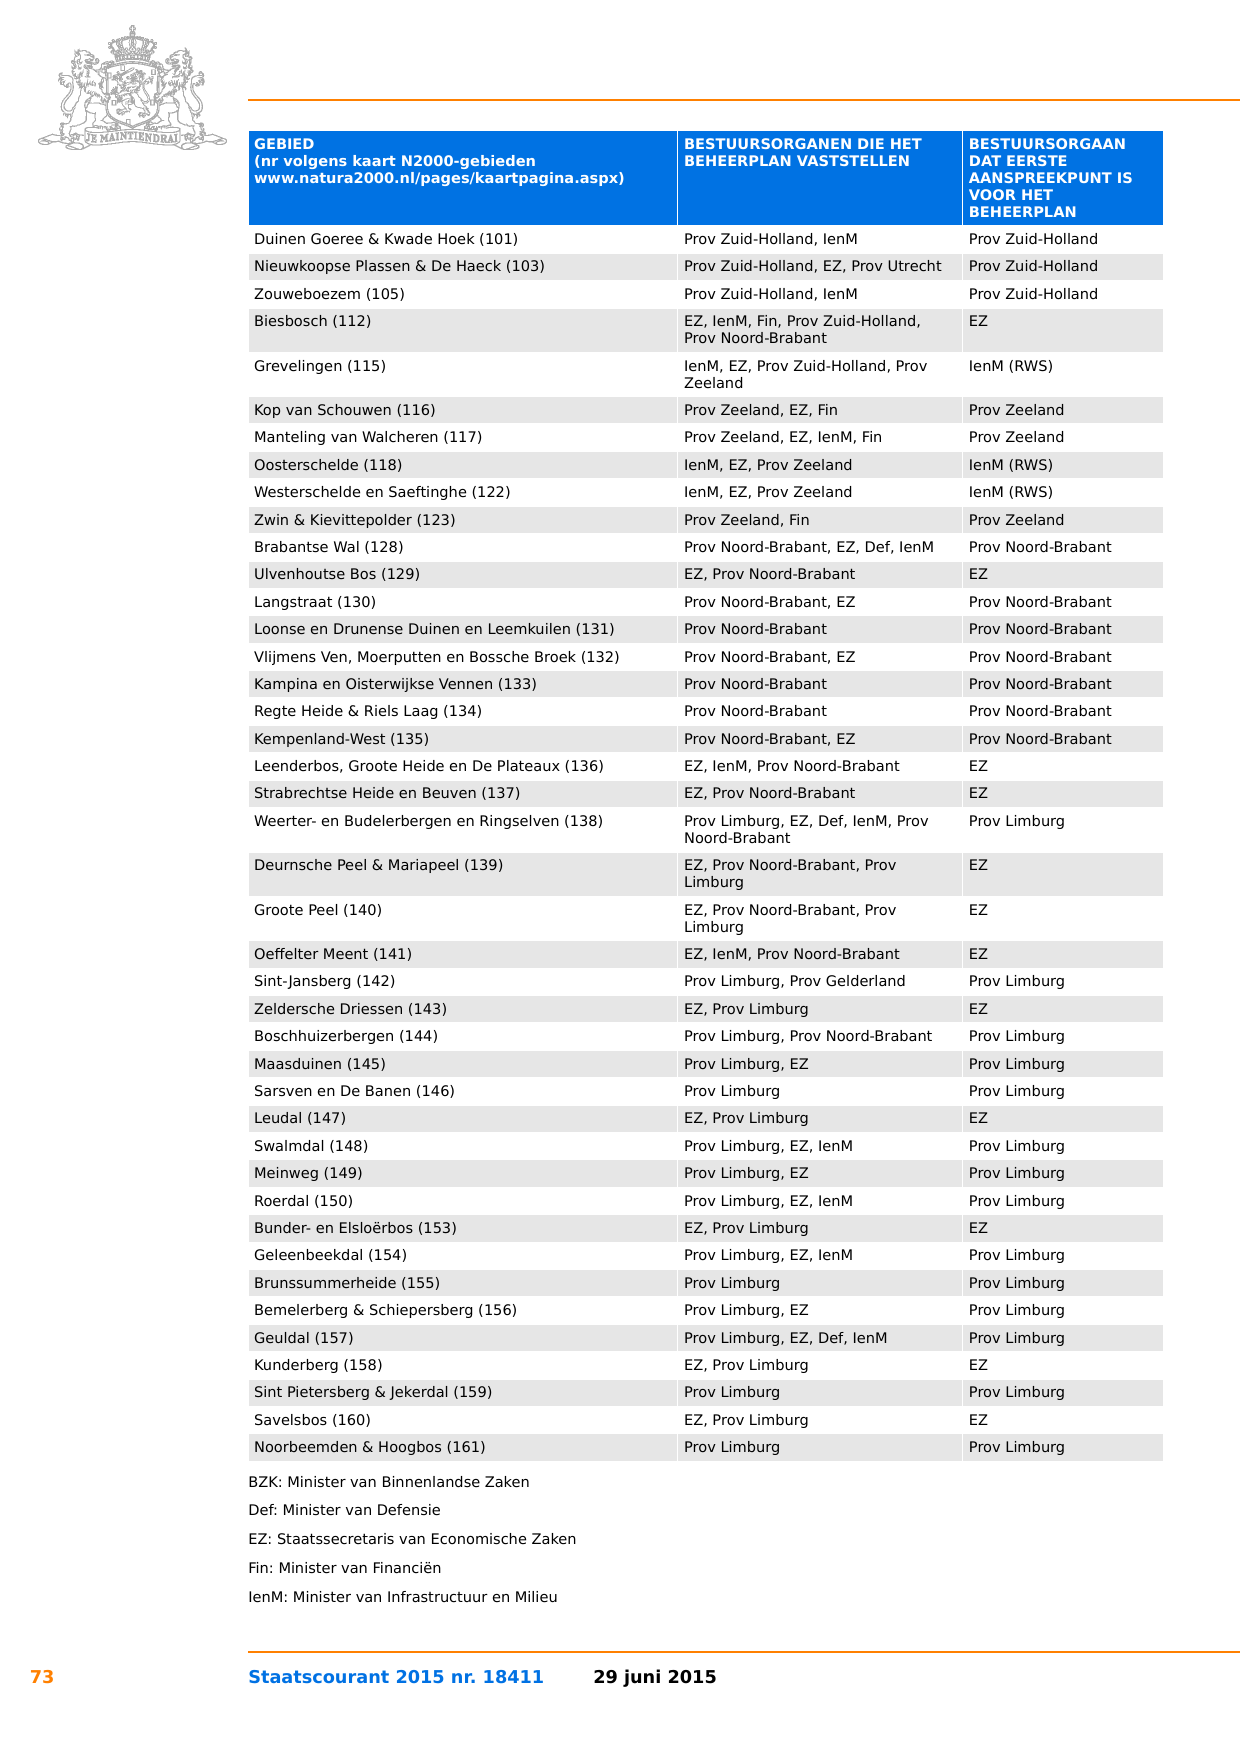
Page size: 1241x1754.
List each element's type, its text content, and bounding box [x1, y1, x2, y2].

table_cell Prov Zeeland, EZ, Fin [678, 397, 962, 423]
table_cell Prov Zuid-Holland, IenM [678, 281, 962, 307]
table_cell Groote Peel (140) [249, 897, 677, 940]
table_cell EZ [963, 753, 1163, 780]
table_cell Prov Noord-Brabant [963, 671, 1163, 697]
table_cell Geleenbeekdal (154) [249, 1243, 677, 1269]
table_cell Regte Heide & Riels Laag (134) [249, 699, 677, 725]
table_cell IenM (RWS) [963, 353, 1163, 396]
table_cell Sint-Jansberg (142) [249, 969, 677, 995]
table_cell Prov Limburg [963, 969, 1163, 995]
table_cell IenM, EZ, Prov Zeeland [678, 479, 962, 506]
table_cell EZ [963, 1407, 1163, 1433]
table_cell IenM (RWS) [963, 452, 1163, 478]
table_cell Prov Limburg [678, 1380, 962, 1406]
table_cell Prov Limburg, EZ, IenM [678, 1188, 962, 1214]
table_cell Prov Limburg [963, 1160, 1163, 1187]
table_cell Prov Limburg [963, 1078, 1163, 1104]
table_cell EZ, Prov Limburg [678, 1215, 962, 1242]
table_cell Prov Limburg [678, 1270, 962, 1296]
table_cell Langstraat (130) [249, 589, 677, 615]
table_cell Prov Limburg [963, 1051, 1163, 1077]
table_cell EZ, IenM, Prov Noord-Brabant [678, 753, 962, 780]
table_cell Prov Noord-Brabant, EZ, Def, IenM [678, 534, 962, 561]
table_cell Prov Noord-Brabant [678, 699, 962, 725]
table_cell Leenderbos, Groote Heide en De Plateaux (136) [249, 753, 677, 780]
table_cell EZ, IenM, Prov Noord-Brabant [678, 941, 962, 968]
table_cell Prov Zuid-Holland [963, 254, 1163, 280]
table_cell Zouweboezem (105) [249, 281, 677, 307]
table_cell Westerschelde en Saeftinghe (122) [249, 479, 677, 506]
table_cell EZ [963, 853, 1163, 896]
table_cell IenM, EZ, Prov Zeeland [678, 452, 962, 478]
table_cell Prov Zeeland [963, 507, 1163, 533]
table_cell Prov Zuid-Holland [963, 226, 1163, 253]
table_cell Prov Limburg, Prov Gelderland [678, 969, 962, 995]
table_cell Sarsven en De Banen (146) [249, 1078, 677, 1104]
table_cell Prov Limburg [963, 1270, 1163, 1296]
table_cell EZ [963, 941, 1163, 968]
table_header BESTUURSORGANEN DIE HET BEHEERPLAN VASTSTELLEN [678, 131, 962, 225]
table_cell Prov Limburg, EZ, Def, IenM [678, 1325, 962, 1351]
table_cell EZ [963, 309, 1163, 352]
table_cell Ulvenhoutse Bos (129) [249, 562, 677, 588]
table_header GEBIED (nr volgens kaart N2000-gebieden www.natura2000.nl/pages/kaartpagina.aspx) [249, 131, 677, 225]
table_cell EZ, IenM, Fin, Prov Zuid-Holland, Prov Noord-Brabant [678, 309, 962, 352]
table_cell Grevelingen (115) [249, 353, 677, 396]
table_cell Prov Zeeland, EZ, IenM, Fin [678, 425, 962, 451]
table_cell EZ [963, 1215, 1163, 1242]
table_cell Prov Noord-Brabant [963, 726, 1163, 752]
table_cell Roerdal (150) [249, 1188, 677, 1214]
table_cell Prov Noord-Brabant [963, 589, 1163, 615]
table_cell Manteling van Walcheren (117) [249, 425, 677, 451]
table_cell Prov Noord-Brabant [963, 534, 1163, 561]
table_cell EZ, Prov Limburg [678, 1106, 962, 1132]
table_cell Kop van Schouwen (116) [249, 397, 677, 423]
table_cell Prov Limburg, EZ [678, 1051, 962, 1077]
table_cell Prov Noord-Brabant, EZ [678, 726, 962, 752]
table_cell Prov Limburg [963, 1380, 1163, 1406]
table_cell Prov Limburg [963, 808, 1163, 851]
table_cell Prov Limburg [678, 1078, 962, 1104]
table_cell Prov Noord-Brabant [963, 616, 1163, 643]
table_cell Prov Noord-Brabant [963, 644, 1163, 670]
table_cell Brunssummerheide (155) [249, 1270, 677, 1296]
table_cell Prov Limburg [963, 1024, 1163, 1050]
table_cell Prov Noord-Brabant, EZ [678, 589, 962, 615]
table_cell EZ, Prov Noord-Brabant, Prov Limburg [678, 897, 962, 940]
table_cell Loonse en Drunense Duinen en Leemkuilen (131) [249, 616, 677, 643]
table_cell Prov Zeeland, Fin [678, 507, 962, 533]
table_cell Prov Limburg, EZ, IenM [678, 1243, 962, 1269]
table_cell Biesbosch (112) [249, 309, 677, 352]
table_cell Duinen Goeree & Kwade Hoek (101) [249, 226, 677, 253]
table_cell Maasduinen (145) [249, 1051, 677, 1077]
table_cell Zeldersche Driessen (143) [249, 996, 677, 1022]
table_cell EZ, Prov Limburg [678, 1407, 962, 1433]
table_cell IenM (RWS) [963, 479, 1163, 506]
table_cell Geuldal (157) [249, 1325, 677, 1351]
table_cell EZ [963, 996, 1163, 1022]
table_cell Oeffelter Meent (141) [249, 941, 677, 968]
table_cell Weerter- en Budelerbergen en Ringselven (138) [249, 808, 677, 851]
table_cell EZ, Prov Limburg [678, 1352, 962, 1378]
table_cell Prov Limburg [963, 1133, 1163, 1159]
table_cell Prov Limburg [963, 1188, 1163, 1214]
table_cell Prov Limburg, EZ, Def, IenM, Prov Noord-Brabant [678, 808, 962, 851]
table_cell EZ [963, 781, 1163, 807]
table_cell EZ [963, 897, 1163, 940]
table_cell EZ, Prov Limburg [678, 996, 962, 1022]
table_cell Oosterschelde (118) [249, 452, 677, 478]
table_cell Prov Noord-Brabant [678, 616, 962, 643]
table_cell Prov Limburg, Prov Noord-Brabant [678, 1024, 962, 1050]
table_cell BZK: Minister van Binnenlandse Zaken Def: Minister van Defensie EZ: Staatssecretaris van Economische Zaken Fin: Minister van Financiën IenM: Minister van Infrastructuur en Milieu [248, 1462, 1163, 1606]
table_cell Nieuwkoopse Plassen & De Haeck (103) [249, 254, 677, 280]
table_cell Brabantse Wal (128) [249, 534, 677, 561]
table_cell Prov Limburg [678, 1434, 962, 1461]
table_cell Prov Limburg [963, 1298, 1163, 1324]
table_cell Prov Limburg, EZ [678, 1298, 962, 1324]
table_cell Prov Noord-Brabant [963, 699, 1163, 725]
table_cell Savelsbos (160) [249, 1407, 677, 1433]
table_cell Leudal (147) [249, 1106, 677, 1132]
table_cell EZ [963, 1352, 1163, 1378]
table_cell Prov Noord-Brabant, EZ [678, 644, 962, 670]
table_cell Noorbeemden & Hoogbos (161) [249, 1434, 677, 1461]
table_cell Deurnsche Peel & Mariapeel (139) [249, 853, 677, 896]
table_cell Kunderberg (158) [249, 1352, 677, 1378]
table_cell Prov Limburg, EZ [678, 1160, 962, 1187]
table_cell IenM, EZ, Prov Zuid-Holland, Prov Zeeland [678, 353, 962, 396]
table_cell Prov Limburg, EZ, IenM [678, 1133, 962, 1159]
table_cell EZ, Prov Noord-Brabant [678, 781, 962, 807]
table_cell Prov Limburg [963, 1243, 1163, 1269]
table_cell Prov Zeeland [963, 397, 1163, 423]
table_cell Bemelerberg & Schiepersberg (156) [249, 1298, 677, 1324]
table_cell Bunder- en Elsloërbos (153) [249, 1215, 677, 1242]
table_cell Strabrechtse Heide en Beuven (137) [249, 781, 677, 807]
table_cell Prov Noord-Brabant [678, 671, 962, 697]
picture [38, 25, 227, 150]
table_cell EZ [963, 562, 1163, 588]
table_cell Prov Limburg [963, 1325, 1163, 1351]
table_header BESTUURSORGAAN DAT EERSTE AANSPREEKPUNT IS VOOR HET BEHEERPLAN [963, 131, 1163, 225]
table_cell EZ [963, 1106, 1163, 1132]
table_cell Swalmdal (148) [249, 1133, 677, 1159]
table_cell Meinweg (149) [249, 1160, 677, 1187]
table_cell Prov Zeeland [963, 425, 1163, 451]
table_cell Prov Zuid-Holland, IenM [678, 226, 962, 253]
table_cell Sint Pietersberg & Jekerdal (159) [249, 1380, 677, 1406]
table_cell Kampina en Oisterwijkse Vennen (133) [249, 671, 677, 697]
table_cell Boschhuizerbergen (144) [249, 1024, 677, 1050]
table_cell Vlijmens Ven, Moerputten en Bossche Broek (132) [249, 644, 677, 670]
table_cell Kempenland-West (135) [249, 726, 677, 752]
table_cell EZ, Prov Noord-Brabant [678, 562, 962, 588]
table_cell Prov Limburg [963, 1434, 1163, 1461]
table_cell EZ, Prov Noord-Brabant, Prov Limburg [678, 853, 962, 896]
table_cell Prov Zuid-Holland [963, 281, 1163, 307]
table_cell Zwin & Kievittepolder (123) [249, 507, 677, 533]
table_cell Prov Zuid-Holland, EZ, Prov Utrecht [678, 254, 962, 280]
